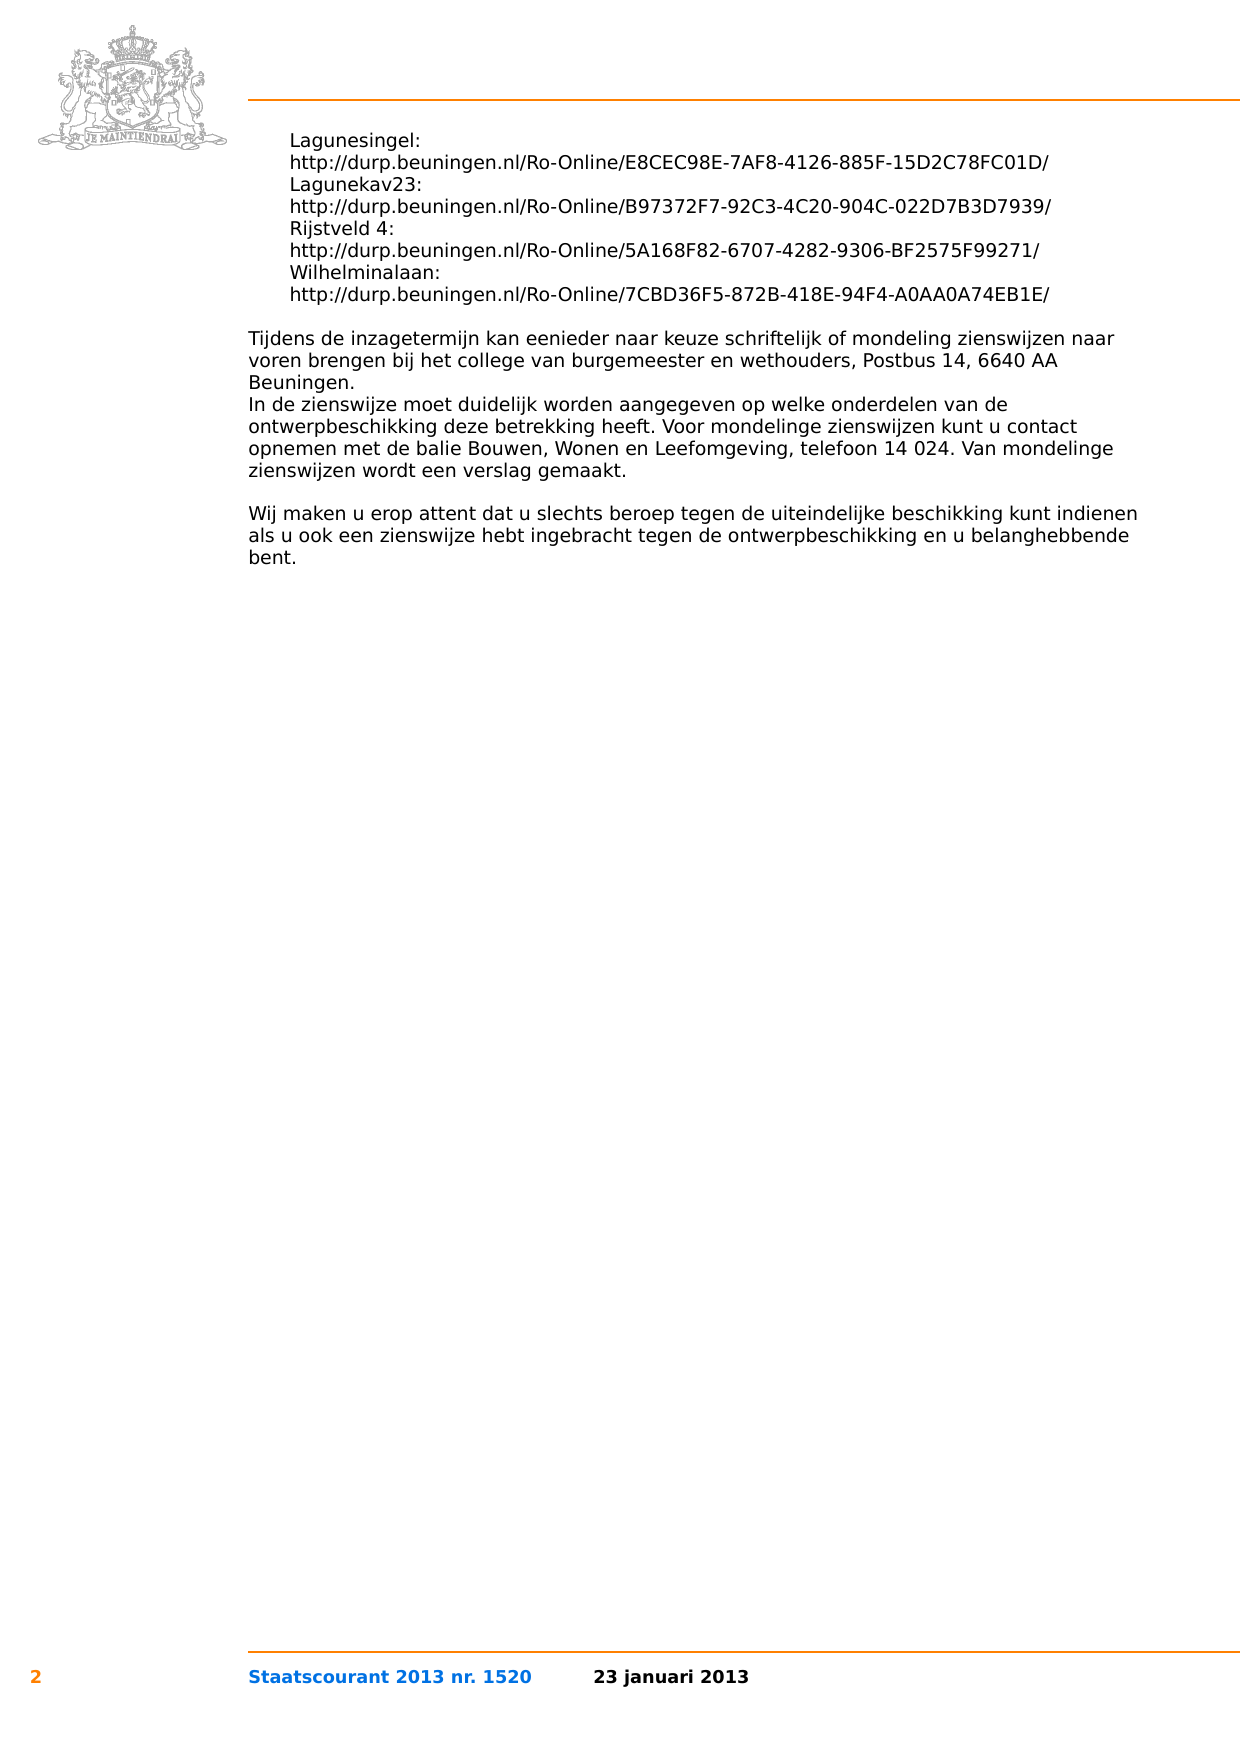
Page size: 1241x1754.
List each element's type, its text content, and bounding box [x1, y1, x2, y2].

text http://durp.beuningen.nl/Ro-Online/5A168F82-6707-4282-9306-BF2575F99271/ [289, 240, 1163, 262]
text Wilhelminalaan: [289, 262, 1163, 284]
text Tijdens de inzagetermijn kan eenieder naar keuze schriftelijk of mondeling zienswijzen naar voren brengen bij het college van burgemeester en wethouders, Postbus 14, 6640 AA Beuningen. [248, 328, 1163, 393]
text In de zienswijze moet duidelijk worden aangegeven op welke onderdelen van de ontwerpbeschikking deze betrekking heeft. Voor mondelinge zienswijzen kunt u contact opnemen met de balie Bouwen, Wonen en Leefomgeving, telefoon 14 024. Van mondelinge zienswijzen wordt een verslag gemaakt. [248, 393, 1163, 481]
text Lagunekav23: [289, 174, 1163, 196]
text Lagunesingel: [289, 130, 1163, 152]
text Rijstveld 4: [289, 218, 1163, 240]
text Wij maken u erop attent dat u slechts beroep tegen de uiteindelijke beschikking kunt indienen als u ook een zienswijze hebt ingebracht tegen de ontwerpbeschikking en u belanghebbende bent. [248, 503, 1163, 569]
text http://durp.beuningen.nl/Ro-Online/7CBD36F5-872B-418E-94F4-A0AA0A74EB1E/ [289, 284, 1163, 306]
picture [38, 25, 227, 150]
text http://durp.beuningen.nl/Ro-Online/E8CEC98E-7AF8-4126-885F-15D2C78FC01D/ [289, 152, 1163, 174]
text http://durp.beuningen.nl/Ro-Online/B97372F7-92C3-4C20-904C-022D7B3D7939/ [289, 196, 1163, 218]
